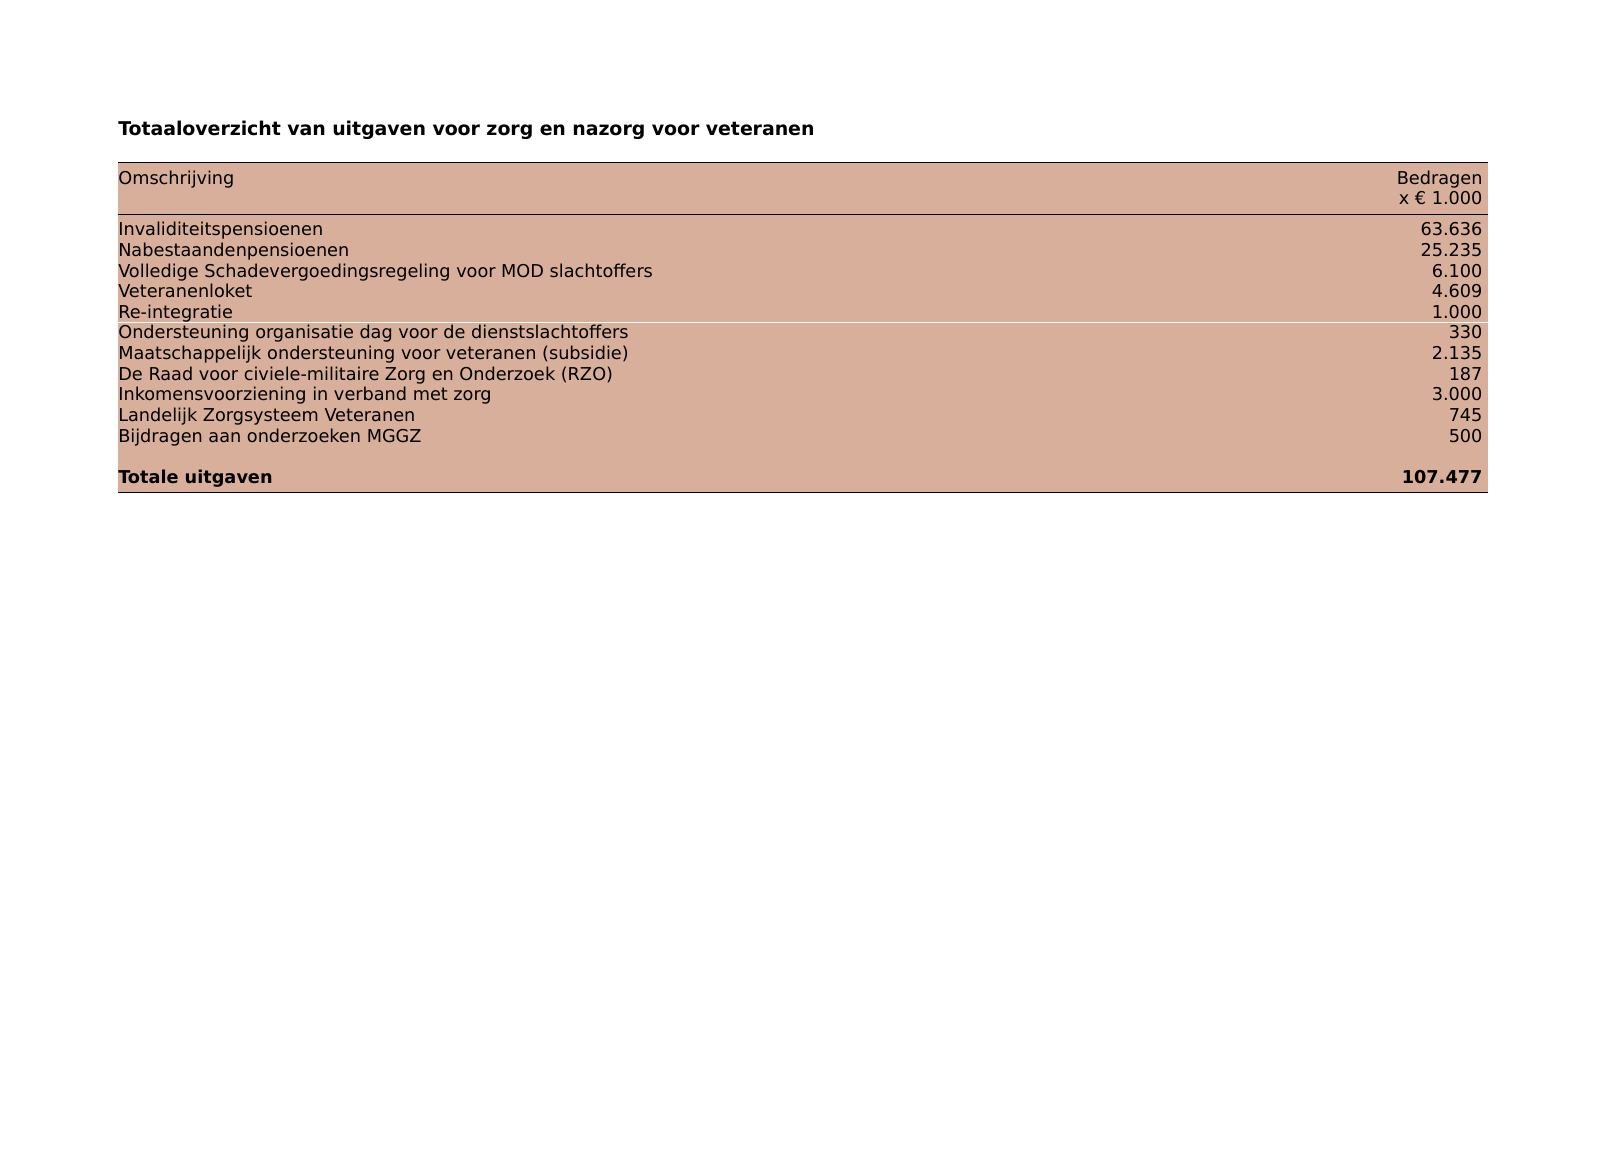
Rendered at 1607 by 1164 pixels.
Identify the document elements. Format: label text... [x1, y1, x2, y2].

table_cell Ondersteuning organisatie dag voor de dienstslachtoffers [118, 323, 1214, 343]
table_cell Inkomensvoorziening in verband met zorg [118, 384, 1214, 405]
table_cell Maatschappelijk ondersteuning voor veteranen (subsidie) [118, 343, 1214, 364]
table_cell 25.235 [1214, 240, 1488, 261]
table_header Omschrijving [118, 163, 1214, 188]
table_cell [118, 188, 1214, 214]
table_cell 1.000 [1214, 302, 1488, 322]
table_cell 330 [1214, 323, 1488, 343]
table_cell 4.609 [1214, 281, 1488, 302]
table_cell 187 [1214, 364, 1488, 384]
table_cell [118, 446, 1214, 467]
table_cell De Raad voor civiele-militaire Zorg en Onderzoek (RZO) [118, 364, 1214, 384]
table_cell Veteranenloket [118, 281, 1214, 302]
table_cell 6.100 [1214, 261, 1488, 281]
table_cell Bijdragen aan onderzoeken MGGZ [118, 426, 1214, 446]
table_cell 2.135 [1214, 343, 1488, 364]
table_cell 63.636 [1214, 215, 1488, 240]
table_cell 107.477 [1214, 467, 1488, 492]
table_cell Volledige Schadevergoedingsregeling voor MOD slachtoffers [118, 261, 1214, 281]
table_cell 745 [1214, 405, 1488, 426]
table_cell [1214, 446, 1488, 467]
table_header Bedragen [1214, 163, 1488, 188]
table_cell x € 1.000 [1214, 188, 1488, 214]
table_cell Totale uitgaven [118, 467, 1214, 492]
table_cell Landelijk Zorgsysteem Veteranen [118, 405, 1214, 426]
table_cell 3.000 [1214, 384, 1488, 405]
subtitle Totaaloverzicht van uitgaven voor zorg en nazorg voor veteranen [118, 118, 1488, 140]
table_cell Re-integratie [118, 302, 1214, 322]
table_cell Nabestaandenpensioenen [118, 240, 1214, 261]
table_cell Invaliditeitspensioenen [118, 215, 1214, 240]
table_cell 500 [1214, 426, 1488, 446]
